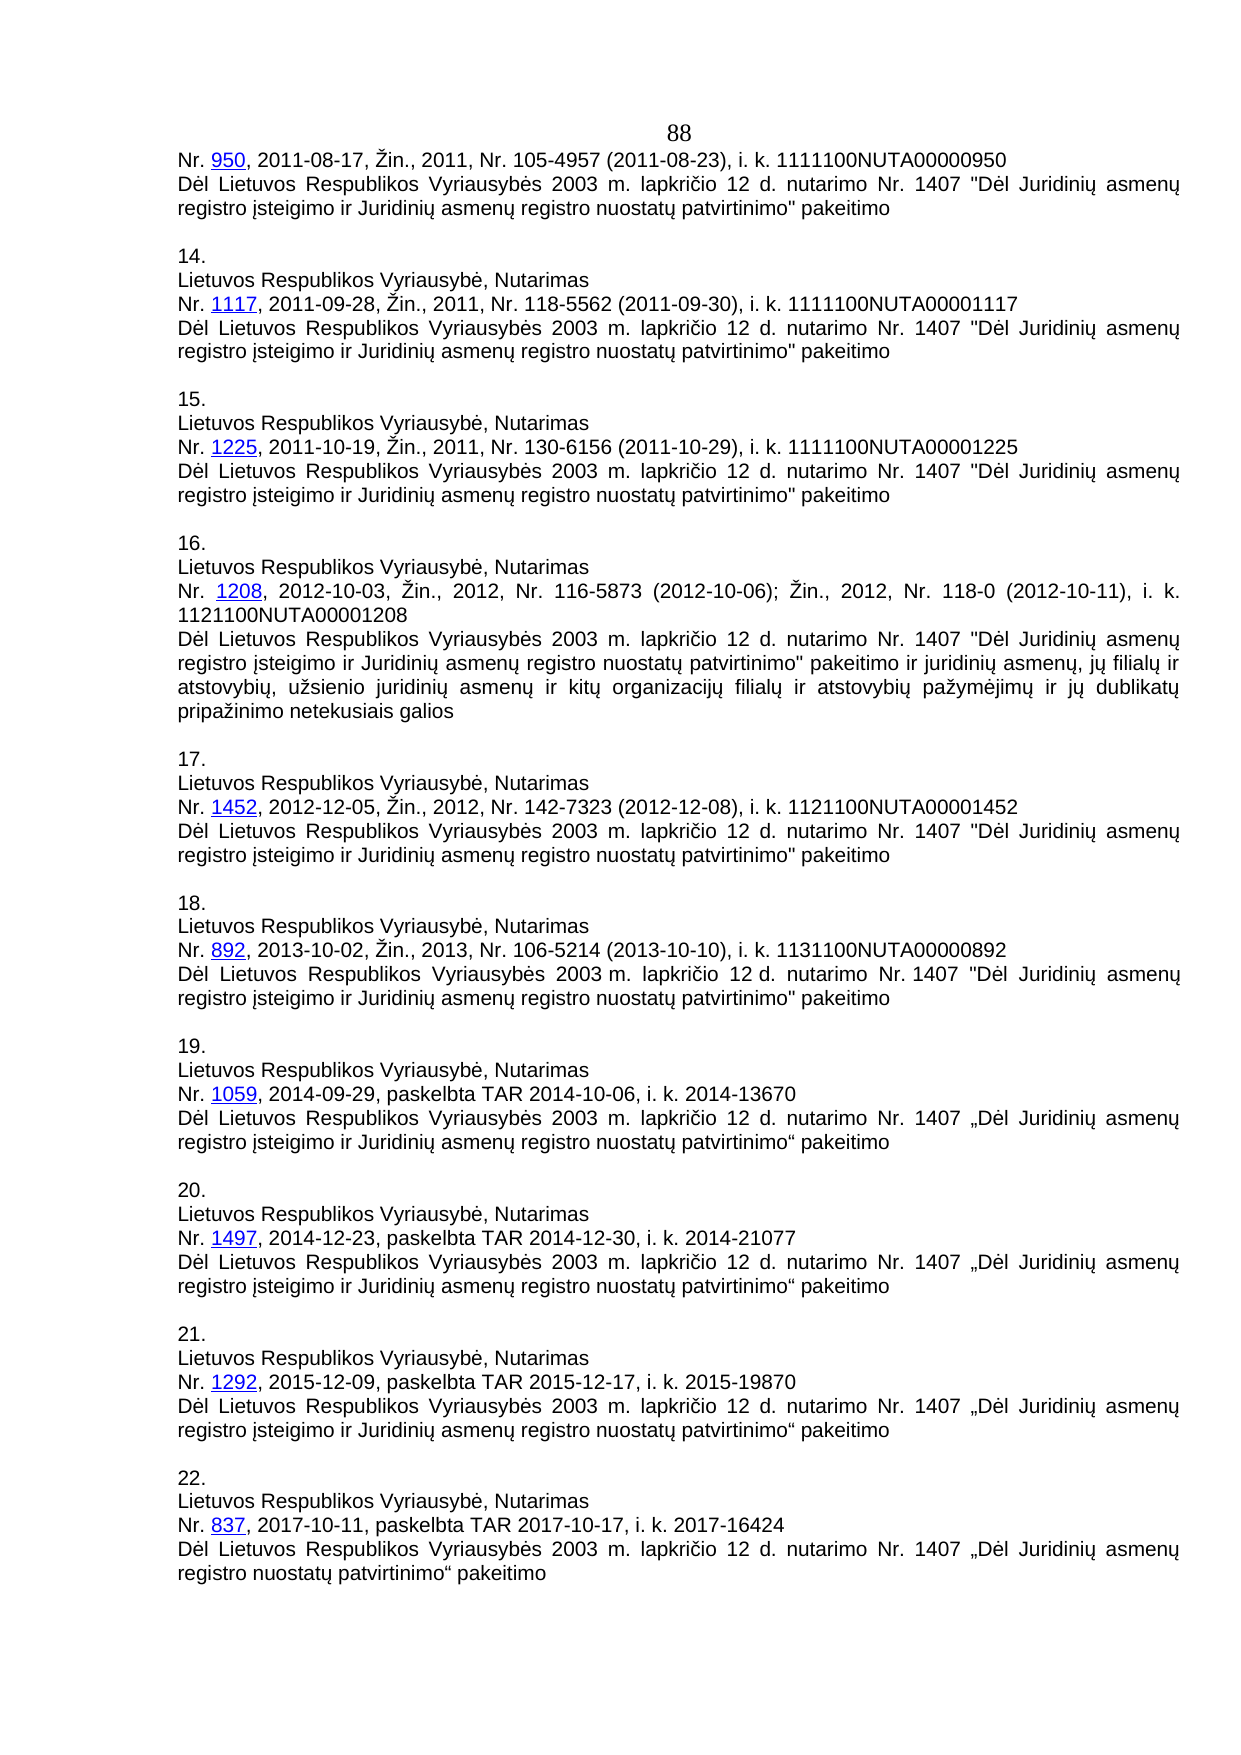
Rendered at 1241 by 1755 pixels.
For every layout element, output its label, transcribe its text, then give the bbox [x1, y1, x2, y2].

text 15. [177, 387, 1181, 411]
text Dėl Lietuvos Respublikos Vyriausybės 2003 m. lapkričio 12 d. nutarimo Nr. 1407 "Dėl Juridinių asmenų registro įsteigimo ir Juridinių asmenų registro nuostatų patvirtinimo" pakeitimo [177, 459, 1181, 507]
text Dėl Lietuvos Respublikos Vyriausybės 2003 m. lapkričio 12 d. nutarimo Nr. 1407 „Dėl Juridinių asmenų registro įsteigimo ir Juridinių asmenų registro nuostatų patvirtinimo“ pakeitimo [177, 1106, 1181, 1154]
text Nr. 1059, 2014-09-29, paskelbta TAR 2014-10-06, i. k. 2014-13670 [177, 1082, 1181, 1106]
text Dėl Lietuvos Respublikos Vyriausybės 2003 m. lapkričio 12 d. nutarimo Nr. 1407 „Dėl Juridinių asmenų registro įsteigimo ir Juridinių asmenų registro nuostatų patvirtinimo“ pakeitimo [177, 1393, 1181, 1441]
text Nr. 1117, 2011-09-28, Žin., 2011, Nr. 118-5562 (2011-09-30), i. k. 1111100NUTA00001117 [177, 291, 1181, 315]
text Lietuvos Respublikos Vyriausybė, Nutarimas [177, 267, 1181, 291]
text Lietuvos Respublikos Vyriausybė, Nutarimas [177, 1489, 1181, 1513]
text 16. [177, 531, 1181, 555]
text Dėl Lietuvos Respublikos Vyriausybės 2003 m. lapkričio 12 d. nutarimo Nr. 1407 „Dėl Juridinių asmenų registro nuostatų patvirtinimo“ pakeitimo [177, 1537, 1181, 1585]
text Lietuvos Respublikos Vyriausybė, Nutarimas [177, 1202, 1181, 1226]
text Lietuvos Respublikos Vyriausybė, Nutarimas [177, 771, 1181, 794]
text 18. [177, 890, 1181, 914]
text 19. [177, 1034, 1181, 1058]
text Dėl Lietuvos Respublikos Vyriausybės 2003 m. lapkričio 12 d. nutarimo Nr. 1407 "Dėl Juridinių asmenų registro įsteigimo ir Juridinių asmenų registro nuostatų patvirtinimo" pakeitimo [177, 962, 1181, 1010]
text Nr. 1452, 2012-12-05, Žin., 2012, Nr. 142-7323 (2012-12-08), i. k. 1121100NUTA00001452 [177, 794, 1181, 818]
text 21. [177, 1322, 1181, 1346]
text Dėl Lietuvos Respublikos Vyriausybės 2003 m. lapkričio 12 d. nutarimo Nr. 1407 „Dėl Juridinių asmenų registro įsteigimo ir Juridinių asmenų registro nuostatų patvirtinimo“ pakeitimo [177, 1250, 1181, 1298]
text Dėl Lietuvos Respublikos Vyriausybės 2003 m. lapkričio 12 d. nutarimo Nr. 1407 "Dėl Juridinių asmenų registro įsteigimo ir Juridinių asmenų registro nuostatų patvirtinimo" pakeitimo [177, 172, 1181, 219]
text Nr. 892, 2013-10-02, Žin., 2013, Nr. 106-5214 (2013-10-10), i. k. 1131100NUTA00000892 [177, 938, 1181, 962]
text Dėl Lietuvos Respublikos Vyriausybės 2003 m. lapkričio 12 d. nutarimo Nr. 1407 "Dėl Juridinių asmenų registro įsteigimo ir Juridinių asmenų registro nuostatų patvirtinimo" pakeitimo [177, 315, 1181, 363]
text Nr. 1225, 2011-10-19, Žin., 2011, Nr. 130-6156 (2011-10-29), i. k. 1111100NUTA00001225 [177, 435, 1181, 459]
text 14. [177, 243, 1181, 267]
text Lietuvos Respublikos Vyriausybė, Nutarimas [177, 1058, 1181, 1082]
text Dėl Lietuvos Respublikos Vyriausybės 2003 m. lapkričio 12 d. nutarimo Nr. 1407 "Dėl Juridinių asmenų registro įsteigimo ir Juridinių asmenų registro nuostatų patvirtinimo" pakeitimo [177, 818, 1181, 866]
text Nr. 1208, 2012-10-03, Žin., 2012, Nr. 116-5873 (2012-10-06); Žin., 2012, Nr. 118-0 (2012-10-11), i. k. 1121100NUTA00001208 [177, 579, 1181, 627]
text Nr. 837, 2017-10-11, paskelbta TAR 2017-10-17, i. k. 2017-16424 [177, 1513, 1181, 1537]
text Nr. 950, 2011-08-17, Žin., 2011, Nr. 105-4957 (2011-08-23), i. k. 1111100NUTA00000950 [177, 148, 1181, 172]
text Lietuvos Respublikos Vyriausybė, Nutarimas [177, 1346, 1181, 1369]
text 22. [177, 1465, 1181, 1489]
text Nr. 1497, 2014-12-23, paskelbta TAR 2014-12-30, i. k. 2014-21077 [177, 1226, 1181, 1250]
text Lietuvos Respublikos Vyriausybė, Nutarimas [177, 914, 1181, 938]
text 20. [177, 1178, 1181, 1202]
text Nr. 1292, 2015-12-09, paskelbta TAR 2015-12-17, i. k. 2015-19870 [177, 1369, 1181, 1393]
text Lietuvos Respublikos Vyriausybė, Nutarimas [177, 411, 1181, 435]
text Lietuvos Respublikos Vyriausybė, Nutarimas [177, 555, 1181, 579]
text Dėl Lietuvos Respublikos Vyriausybės 2003 m. lapkričio 12 d. nutarimo Nr. 1407 "Dėl Juridinių asmenų registro įsteigimo ir Juridinių asmenų registro nuostatų patvirtinimo" pakeitimo ir juridinių asmenų, jų filialų ir atstovybių, užsienio juridinių asmenų ir kitų organizacijų filialų ir atstovybių pažymėjimų ir jų dublikatų pripažinimo netekusiais galios [177, 627, 1181, 723]
text 17. [177, 747, 1181, 771]
